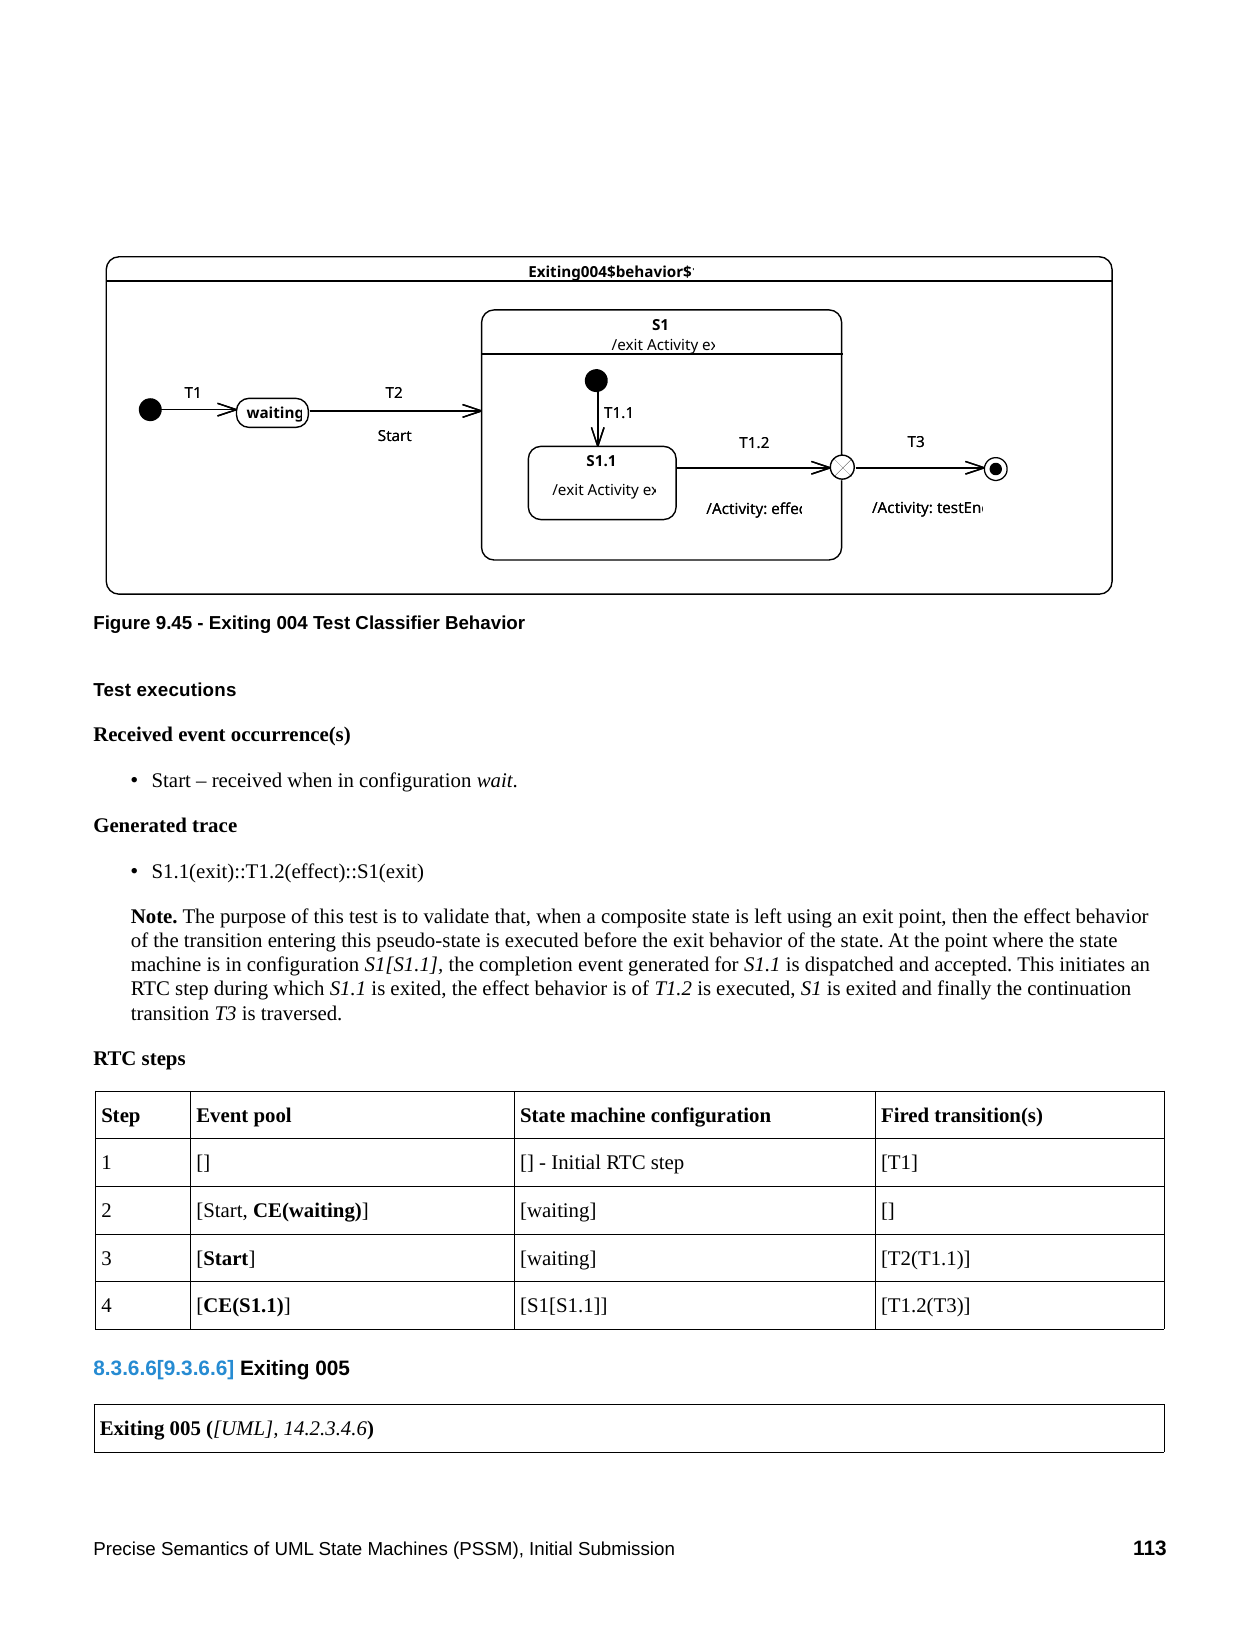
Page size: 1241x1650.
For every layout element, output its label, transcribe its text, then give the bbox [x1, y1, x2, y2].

table_header Fired transition(s) [876, 1092, 1164, 1138]
table_header State machine configuration [515, 1092, 875, 1138]
table_cell [T2(T1.1)] [876, 1235, 1164, 1281]
table_cell [T1] [876, 1139, 1164, 1186]
text Received event occurrence(s) [93, 722, 1164, 746]
table_cell [] [191, 1139, 514, 1186]
table_cell [Start] [191, 1235, 514, 1281]
text RTC steps [93, 1046, 1164, 1069]
table_cell [CE(S1.1)] [191, 1282, 514, 1329]
table_header Exiting 005 ([UML], 14.2.3.4.6) [95, 1405, 1164, 1452]
text Generated trace [93, 813, 1164, 837]
text Note. The purpose of this test is to validate that, when a composite state is left using an exit point, then the effect behavior of the transition entering this pseudo-state is executed before the exit behavior of the state. At the point where the state machine is in configuration S1[S1.1], the completion event generated for S1.1 is dispatched and accepted. This initiates an RTC step during which S1.1 is exited, the effect behavior is of T1.2 is executed, S1 is exited and finally the continuation transition T3 is traversed. [131, 904, 1164, 1024]
table_header Step [96, 1092, 190, 1138]
subtitle Test executions [93, 679, 1164, 701]
table_cell [] [876, 1187, 1164, 1234]
table_cell [waiting] [515, 1235, 875, 1281]
table_cell 3 [96, 1235, 190, 1281]
text Figure 9.45 - Exiting 004 Test Classifier Behavior [93, 243, 1127, 633]
table_cell 1 [96, 1139, 190, 1186]
table_cell [] - Initial RTC step [515, 1139, 875, 1186]
table_cell [S1[S1.1]] [515, 1282, 875, 1329]
list S1.1(exit)::T1.2(effect)::S1(exit) [131, 858, 1164, 883]
table_cell [waiting] [515, 1187, 875, 1234]
list Start – received when in configuration wait. [131, 767, 1164, 792]
table_cell [T1.2(T3)] [876, 1282, 1164, 1329]
table_cell 2 [96, 1187, 190, 1234]
table_cell 4 [96, 1282, 190, 1329]
subtitle Exiting 005 [93, 1354, 1164, 1379]
table_cell [Start, CE(waiting)] [191, 1187, 514, 1234]
table_header Event pool [191, 1092, 514, 1138]
